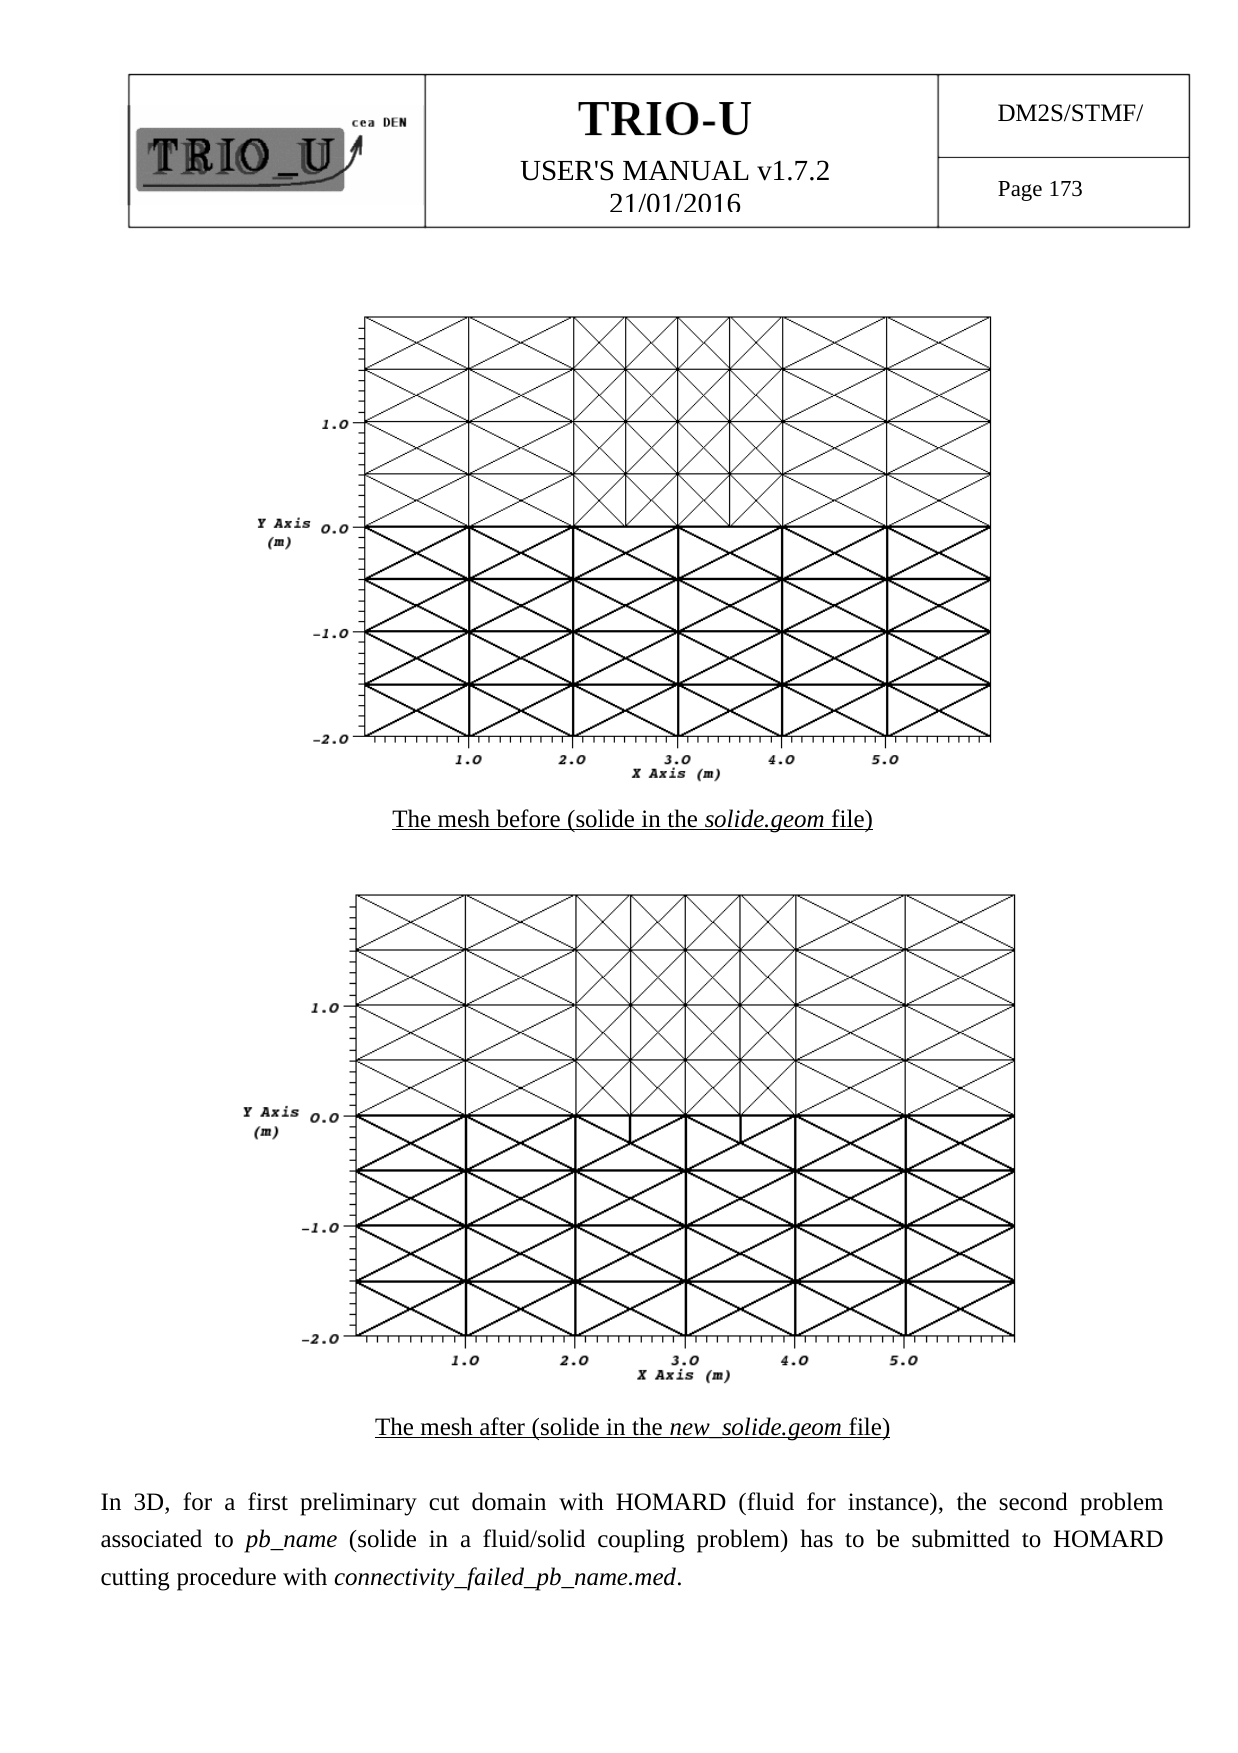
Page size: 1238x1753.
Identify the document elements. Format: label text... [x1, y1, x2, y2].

picture [226, 879, 1039, 1394]
text In 3D, for a first preliminary cut domain with HOMARD (fluid for instance), the second problem associated to pb_name (solide in a fluid/solid coupling problem) has to be submitted to HOMARD cutting procedure with connectivity_failed_pb_name.med. [100, 1478, 1165, 1590]
picture [250, 304, 1016, 787]
text The mesh before (solide in the solide.geom file) [100, 795, 1165, 833]
text The mesh after (solide in the new_solide.geom file) [100, 1403, 1165, 1440]
